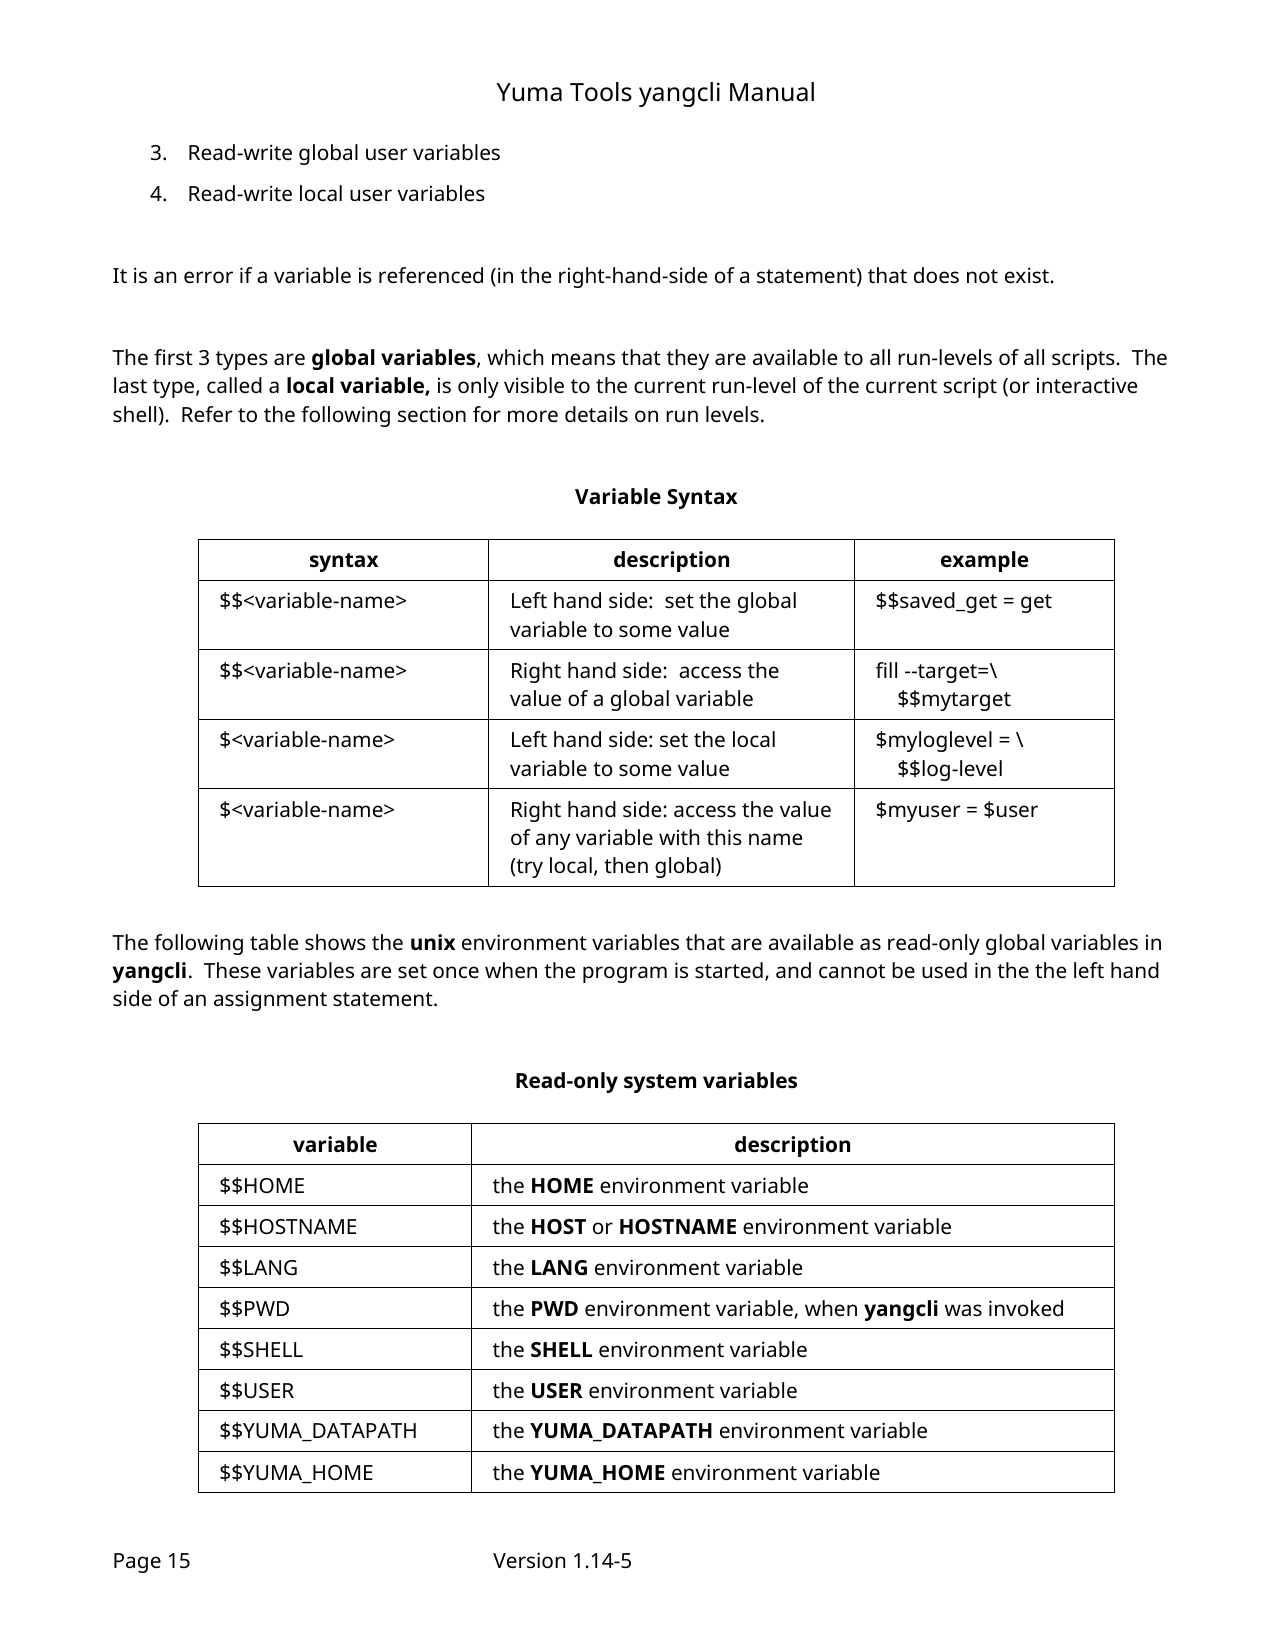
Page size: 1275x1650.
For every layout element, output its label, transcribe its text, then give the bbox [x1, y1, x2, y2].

table_cell the YUMA_HOME environment variable [472, 1452, 1114, 1492]
table_cell $<variable-name> [199, 789, 488, 886]
table_cell Left hand side: set the local variable to some value [489, 720, 854, 788]
table_cell Right hand side: access the value of any variable with this name (try local, then global) [489, 789, 854, 886]
table_cell Right hand side: access the value of a global variable [489, 650, 854, 718]
table_cell $$SHELL [199, 1329, 471, 1369]
table_cell $myloglevel = \ $$log-level [855, 720, 1114, 788]
table_cell the HOME environment variable [472, 1165, 1114, 1205]
table_cell the HOST or HOSTNAME environment variable [472, 1206, 1114, 1246]
text The first 3 types are global variables, which means that they are available to all run-levels of all scripts. The last type, called a local variable, is only visible to the current run-level of the current script (or interactive shell). Refer to the following section for more details on run levels. [112, 343, 1200, 428]
subtitle Variable Syntax [127, 482, 1185, 510]
table_cell the LANG environment variable [472, 1247, 1114, 1287]
table_cell $$HOSTNAME [199, 1206, 471, 1246]
table_header syntax [199, 540, 488, 580]
table_cell $myuser = $user [855, 789, 1114, 886]
table_cell $$YUMA_HOME [199, 1452, 471, 1492]
table_header example [855, 540, 1114, 580]
list Read-write global user variables [150, 138, 1200, 167]
table_cell Left hand side: set the global variable to some value [489, 581, 854, 649]
list Read-write local user variables [150, 179, 1200, 208]
text It is an error if a variable is referenced (in the right-hand-side of a statement) that does not exist. [112, 261, 1200, 290]
table_header variable [199, 1124, 471, 1164]
table_cell the USER environment variable [472, 1370, 1114, 1410]
table_cell $$PWD [199, 1288, 471, 1328]
table_header description [472, 1124, 1114, 1164]
subtitle Read-only system variables [127, 1066, 1185, 1095]
table_header description [489, 540, 854, 580]
table_cell the SHELL environment variable [472, 1329, 1114, 1369]
text The following table shows the unix environment variables that are available as read-only global variables in yangcli. These variables are set once when the program is started, and cannot be used in the the left hand side of an assignment statement. [112, 928, 1200, 1013]
table_cell $$HOME [199, 1165, 471, 1205]
table_cell $$saved_get = get [855, 581, 1114, 649]
table_cell fill --target=\ $$mytarget [855, 650, 1114, 718]
table_cell $$YUMA_DATAPATH [199, 1411, 471, 1451]
table_cell $$LANG [199, 1247, 471, 1287]
table_cell $<variable-name> [199, 720, 488, 788]
table_cell $$<variable-name> [199, 581, 488, 649]
table_cell $$<variable-name> [199, 650, 488, 718]
table_cell the YUMA_DATAPATH environment variable [472, 1411, 1114, 1451]
table_cell the PWD environment variable, when yangcli was invoked [472, 1288, 1114, 1328]
table_cell $$USER [199, 1370, 471, 1410]
